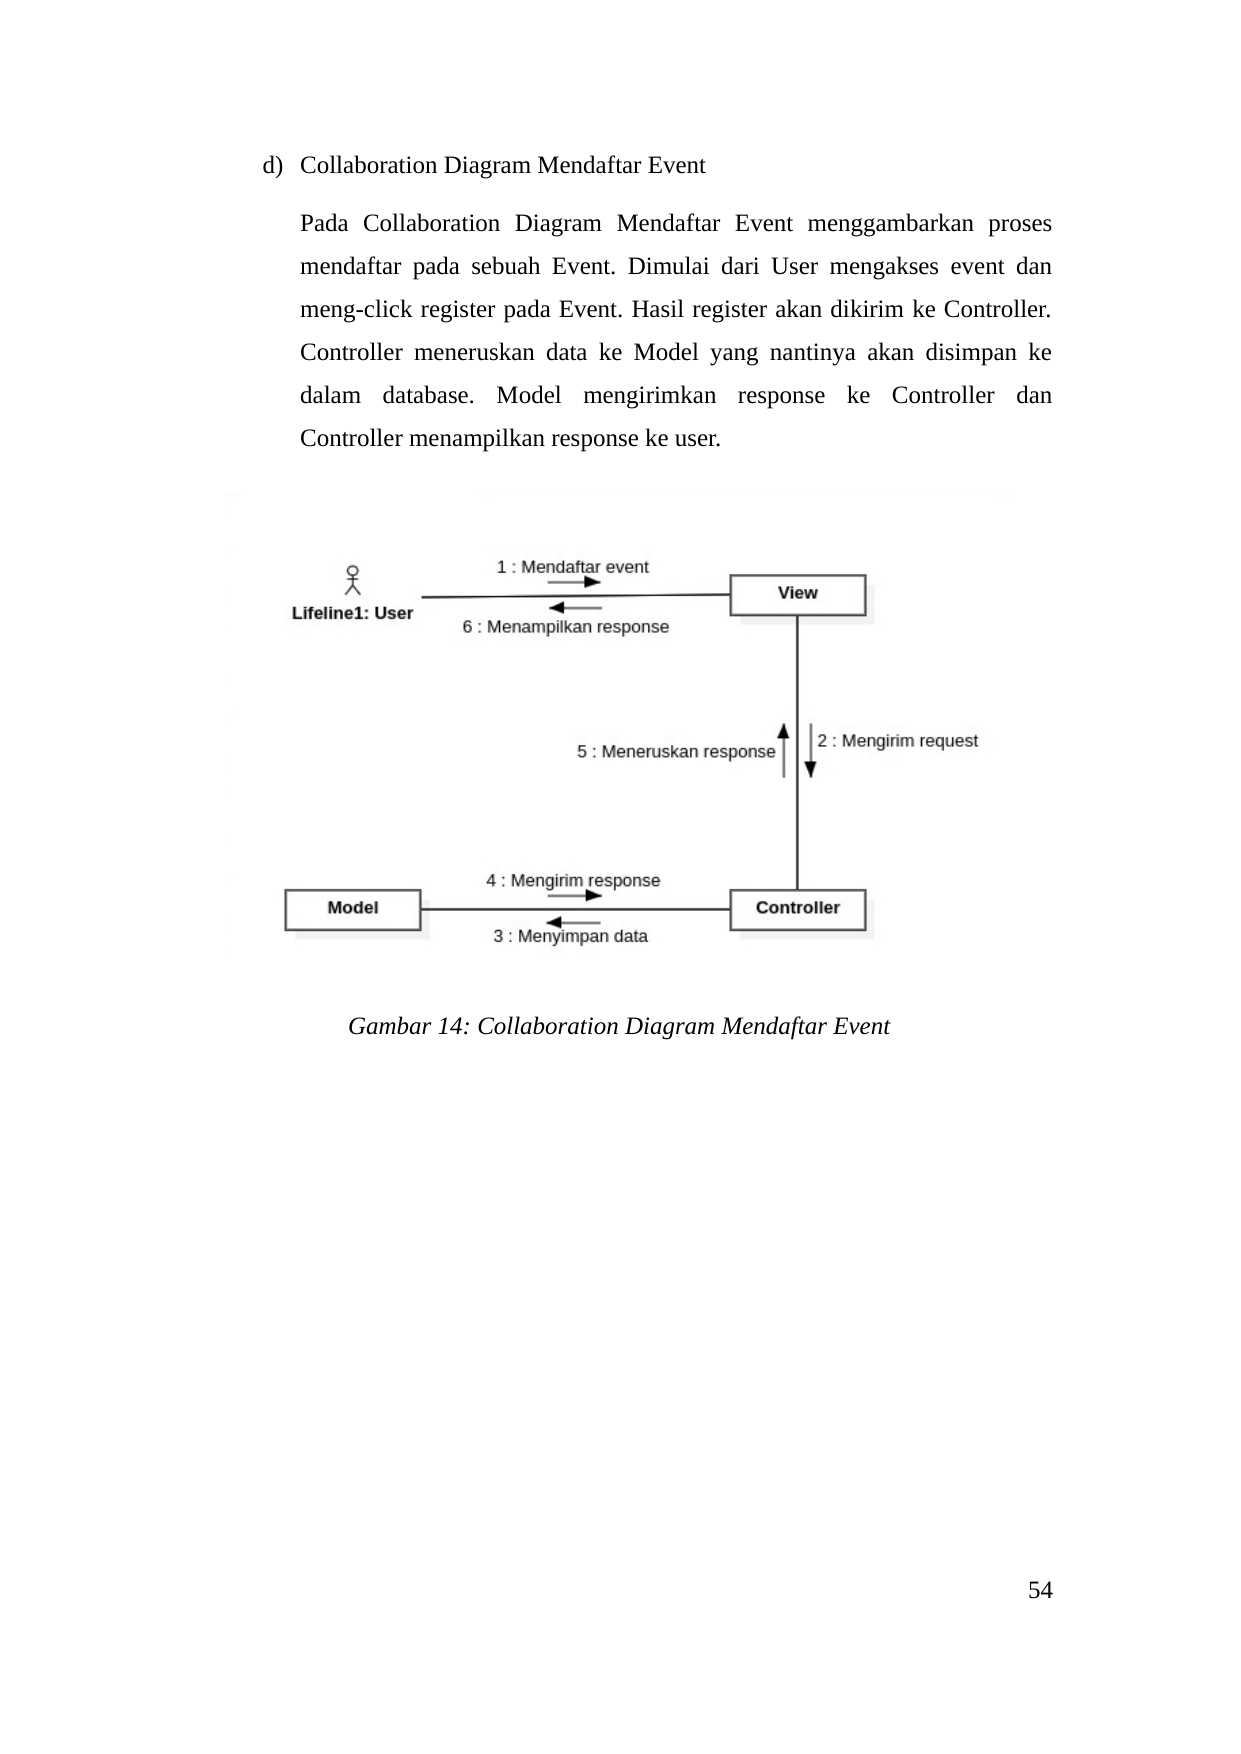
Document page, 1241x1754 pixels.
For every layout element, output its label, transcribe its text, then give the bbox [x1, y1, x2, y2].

picture [225, 493, 1016, 991]
list Collaboration Diagram Mendaftar Event [262, 150, 1053, 179]
list Gambar 14: Collaboration Diagram Mendaftar Event [225, 991, 1015, 1039]
list Pada Collaboration Diagram Mendaftar Event menggambarkan proses mendaftar pada sebuah Event. Dimulai dari User mengakses event dan meng-click register pada Event. Hasil register akan dikirim ke Controller. Controller meneruskan data ke Model yang nantinya akan disimpan ke dalam database. Model mengirimkan response ke Controller dan Controller menampilkan response ke user. [262, 208, 1053, 452]
